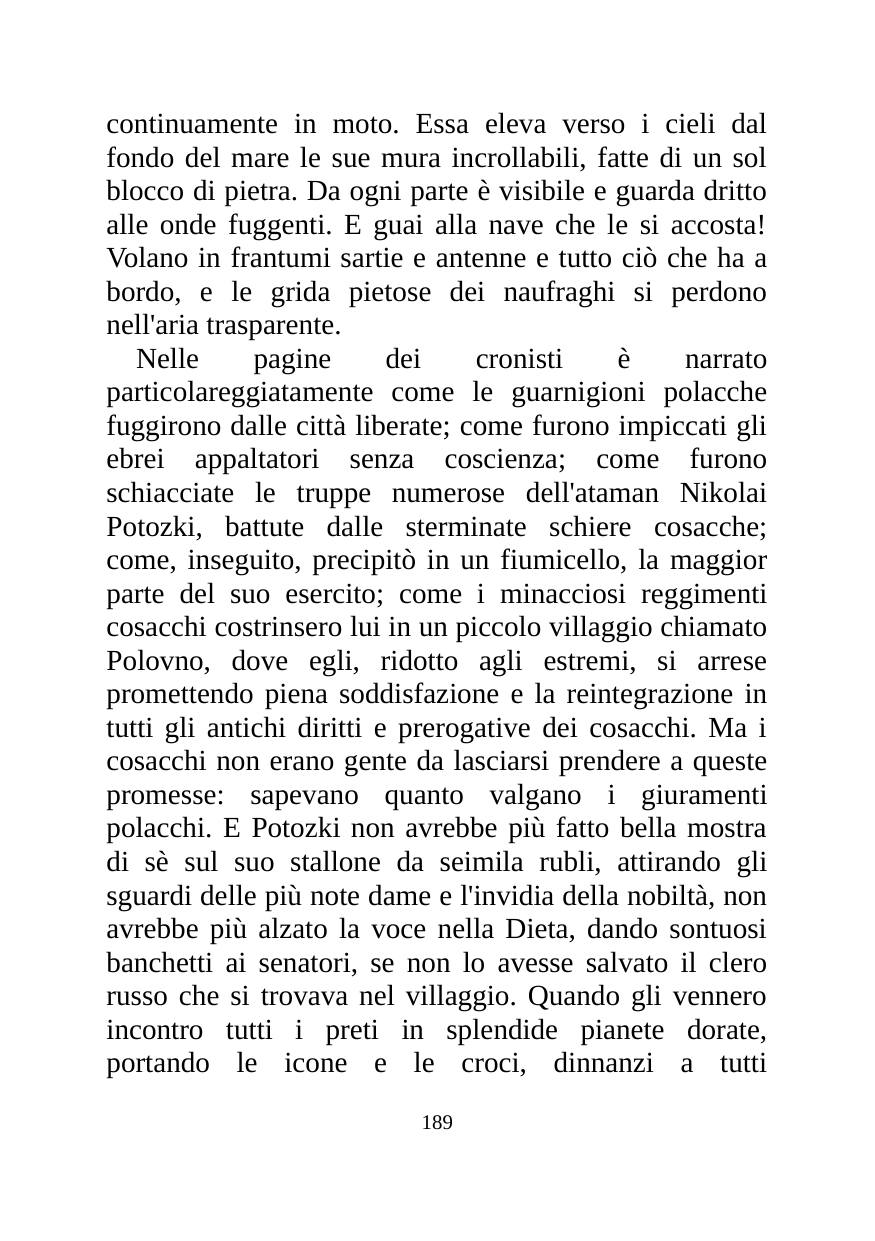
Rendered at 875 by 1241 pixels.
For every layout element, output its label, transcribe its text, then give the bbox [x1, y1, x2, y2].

text Nelle pagine dei cronisti è narrato particolareggiatamente come le guarnigioni polacche fuggirono dalle città liberate; come furono impiccati gli ebrei appaltatori senza coscienza; come furono schiacciate le truppe numerose dell'ataman Nikolai Potozki, battute dalle sterminate schiere cosacche; come, inseguito, precipitò in un fiumicello, la maggior parte del suo esercito; come i minacciosi reggimenti cosacchi costrinsero lui in un piccolo villaggio chiamato Polovno, dove egli, ridotto agli estremi, si arrese promettendo piena soddisfazione e la reintegrazione in tutti gli antichi diritti e prerogative dei cosacchi. Ma i cosacchi non erano gente da lasciarsi prendere a queste promesse: sapevano quanto valgano i giuramenti polacchi. E Potozki non avrebbe più fatto bella mostra di sè sul suo stallone da seimila rubli, attirando gli sguardi delle più note dame e l'invidia della nobiltà, non avrebbe più alzato la voce nella Dieta, dando sontuosi banchetti ai senatori, se non lo avesse salvato il clero russo che si trovava nel villaggio. Quando gli vennero incontro tutti i preti in splendide pianete dorate, portando le icone e le croci, dinnanzi a tutti [106, 341, 768, 1079]
text continuamente in moto. Essa eleva verso i cieli dal fondo del mare le sue mura incrollabili, fatte di un sol blocco di pietra. Da ogni parte è visibile e guarda dritto alle onde fuggenti. E guai alla nave che le si accosta! Volano in frantumi sartie e antenne e tutto ciò che ha a bordo, e le grida pietose dei naufraghi si perdono nell'aria trasparente. [106, 106, 768, 341]
